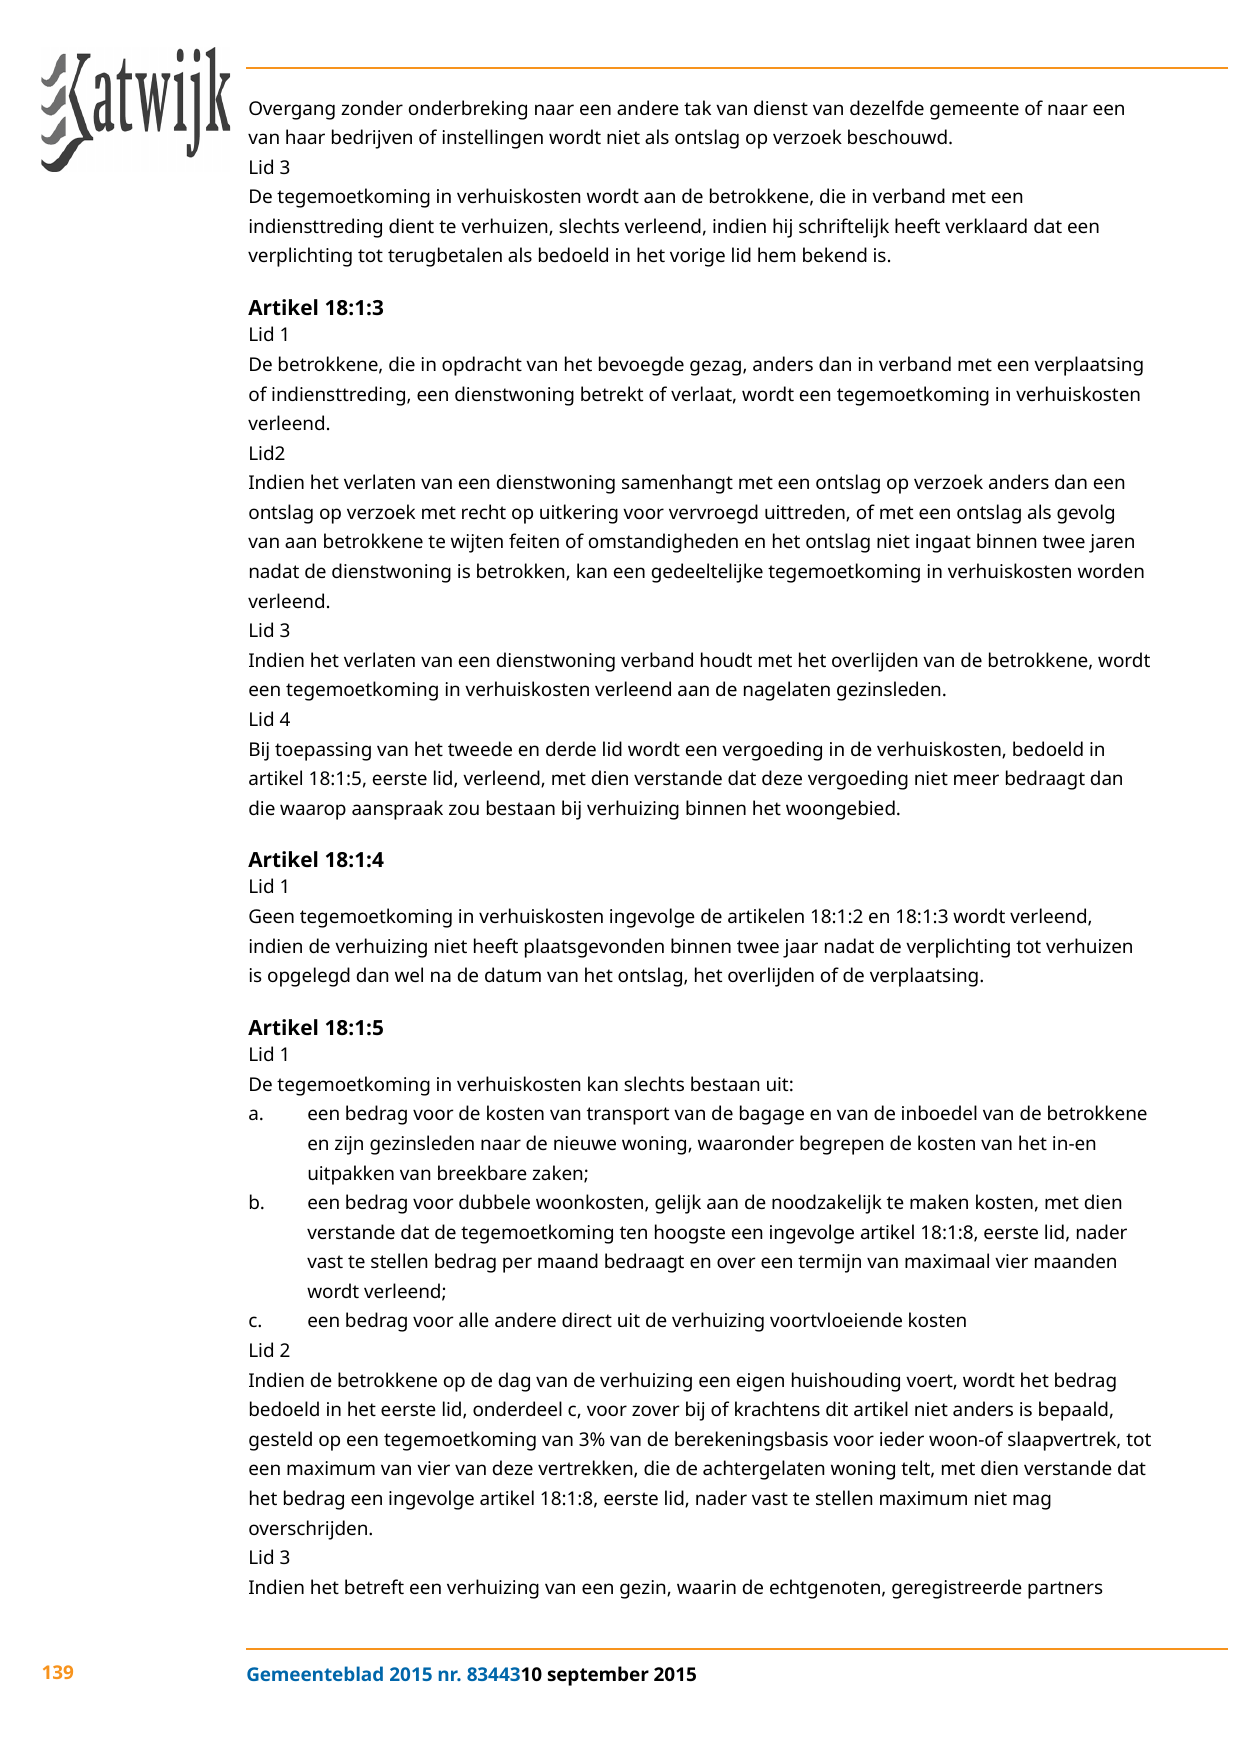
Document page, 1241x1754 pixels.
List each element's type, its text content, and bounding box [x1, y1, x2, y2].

text Bij toepassing van het tweede en derde lid wordt een vergoeding in de verhuiskosten, bedoeld in artikel 18:1:5, eerste lid, verleend, met dien verstande dat deze vergoeding niet meer bedraagt dan die waarop aanspraak zou bestaan bij verhuizing binnen het woongebied. [248, 736, 1152, 821]
text De tegemoetkoming in verhuiskosten kan slechts bestaan uit: [248, 1071, 1152, 1097]
text Artikel 18:1:3 [248, 293, 1152, 322]
text Indien de betrokkene op de dag van de verhuizing een eigen huishouding voert, wordt het bedrag bedoeld in het eerste lid, onderdeel c, voor zover bij of krachtens dit artikel niet anders is bepaald, gesteld op een tegemoetkoming van 3% van de berekeningsbasis voor ieder woon-of slaapvertrek, tot een maximum van vier van deze vertrekken, die de achtergelaten woning telt, met dien verstande dat het bedrag een ingevolge artikel 18:1:8, eerste lid, nader vast te stellen maximum niet mag overschrijden. [248, 1367, 1152, 1540]
text Lid 1 [248, 322, 1152, 347]
text Indien het verlaten van een dienstwoning samenhangt met een ontslag op verzoek anders dan een ontslag op verzoek met recht op uitkering voor vervroegd uittreden, of met een ontslag als gevolg van aan betrokkene te wijten feiten of omstandigheden en het ontslag niet ingaat binnen twee jaren nadat de dienstwoning is betrokken, kan een gedeeltelijke tegemoetkoming in verhuiskosten worden verleend. [248, 469, 1152, 613]
text Lid 3 [248, 154, 1152, 180]
text Lid 3 [248, 1544, 1152, 1570]
picture [41, 47, 231, 172]
text Lid 1 [248, 1041, 1152, 1067]
list een bedrag voor alle andere direct uit de verhuizing voortvloeiende kosten [248, 1308, 1152, 1333]
text Artikel 18:1:5 [248, 1013, 1152, 1041]
text De tegemoetkoming in verhuiskosten wordt aan de betrokkene, die in verband met een indiensttreding dient te verhuizen, slechts verleend, indien hij schriftelijk heeft verklaard dat een verplichting tot terugbetalen als bedoeld in het vorige lid hem bekend is. [248, 183, 1152, 268]
text Artikel 18:1:4 [248, 845, 1152, 874]
list een bedrag voor dubbele woonkosten, gelijk aan de noodzakelijk te maken kosten, met dien verstande dat de tegemoetkoming ten hoogste een ingevolge artikel 18:1:8, eerste lid, nader vast te stellen bedrag per maand bedraagt en over een termijn van maximaal vier maanden wordt verleend; [248, 1189, 1152, 1304]
text Indien het verlaten van een dienstwoning verband houdt met het overlijden van de betrokkene, wordt een tegemoetkoming in verhuiskosten verleend aan de nagelaten gezinsleden. [248, 647, 1152, 702]
text Lid2 [248, 440, 1152, 466]
text Indien het betreft een verhuizing van een gezin, waarin de echtgenoten, geregistreerde partners [248, 1574, 1152, 1599]
text Geen tegemoetkoming in verhuiskosten ingevolge de artikelen 18:1:2 en 18:1:3 wordt verleend, indien de verhuizing niet heeft plaatsgevonden binnen twee jaar nadat de verplichting tot verhuizen is opgelegd dan wel na de datum van het ontslag, het overlijden of de verplaatsing. [248, 903, 1152, 988]
text Lid 1 [248, 874, 1152, 899]
text De betrokkene, die in opdracht van het bevoegde gezag, anders dan in verband met een verplaatsing of indiensttreding, een dienstwoning betrekt of verlaat, wordt een tegemoetkoming in verhuiskosten verleend. [248, 351, 1152, 436]
text Lid 4 [248, 706, 1152, 732]
text Lid 3 [248, 617, 1152, 643]
list een bedrag voor de kosten van transport van de bagage en van de inboedel van de betrokkene en zijn gezinsleden naar de nieuwe woning, waaronder begrepen de kosten van het in-en uitpakken van breekbare zaken; [248, 1101, 1152, 1185]
text Overgang zonder onderbreking naar een andere tak van dienst van dezelfde gemeente of naar een van haar bedrijven of instellingen wordt niet als ontslag op verzoek beschouwd. [248, 95, 1152, 150]
text Lid 2 [248, 1337, 1152, 1363]
